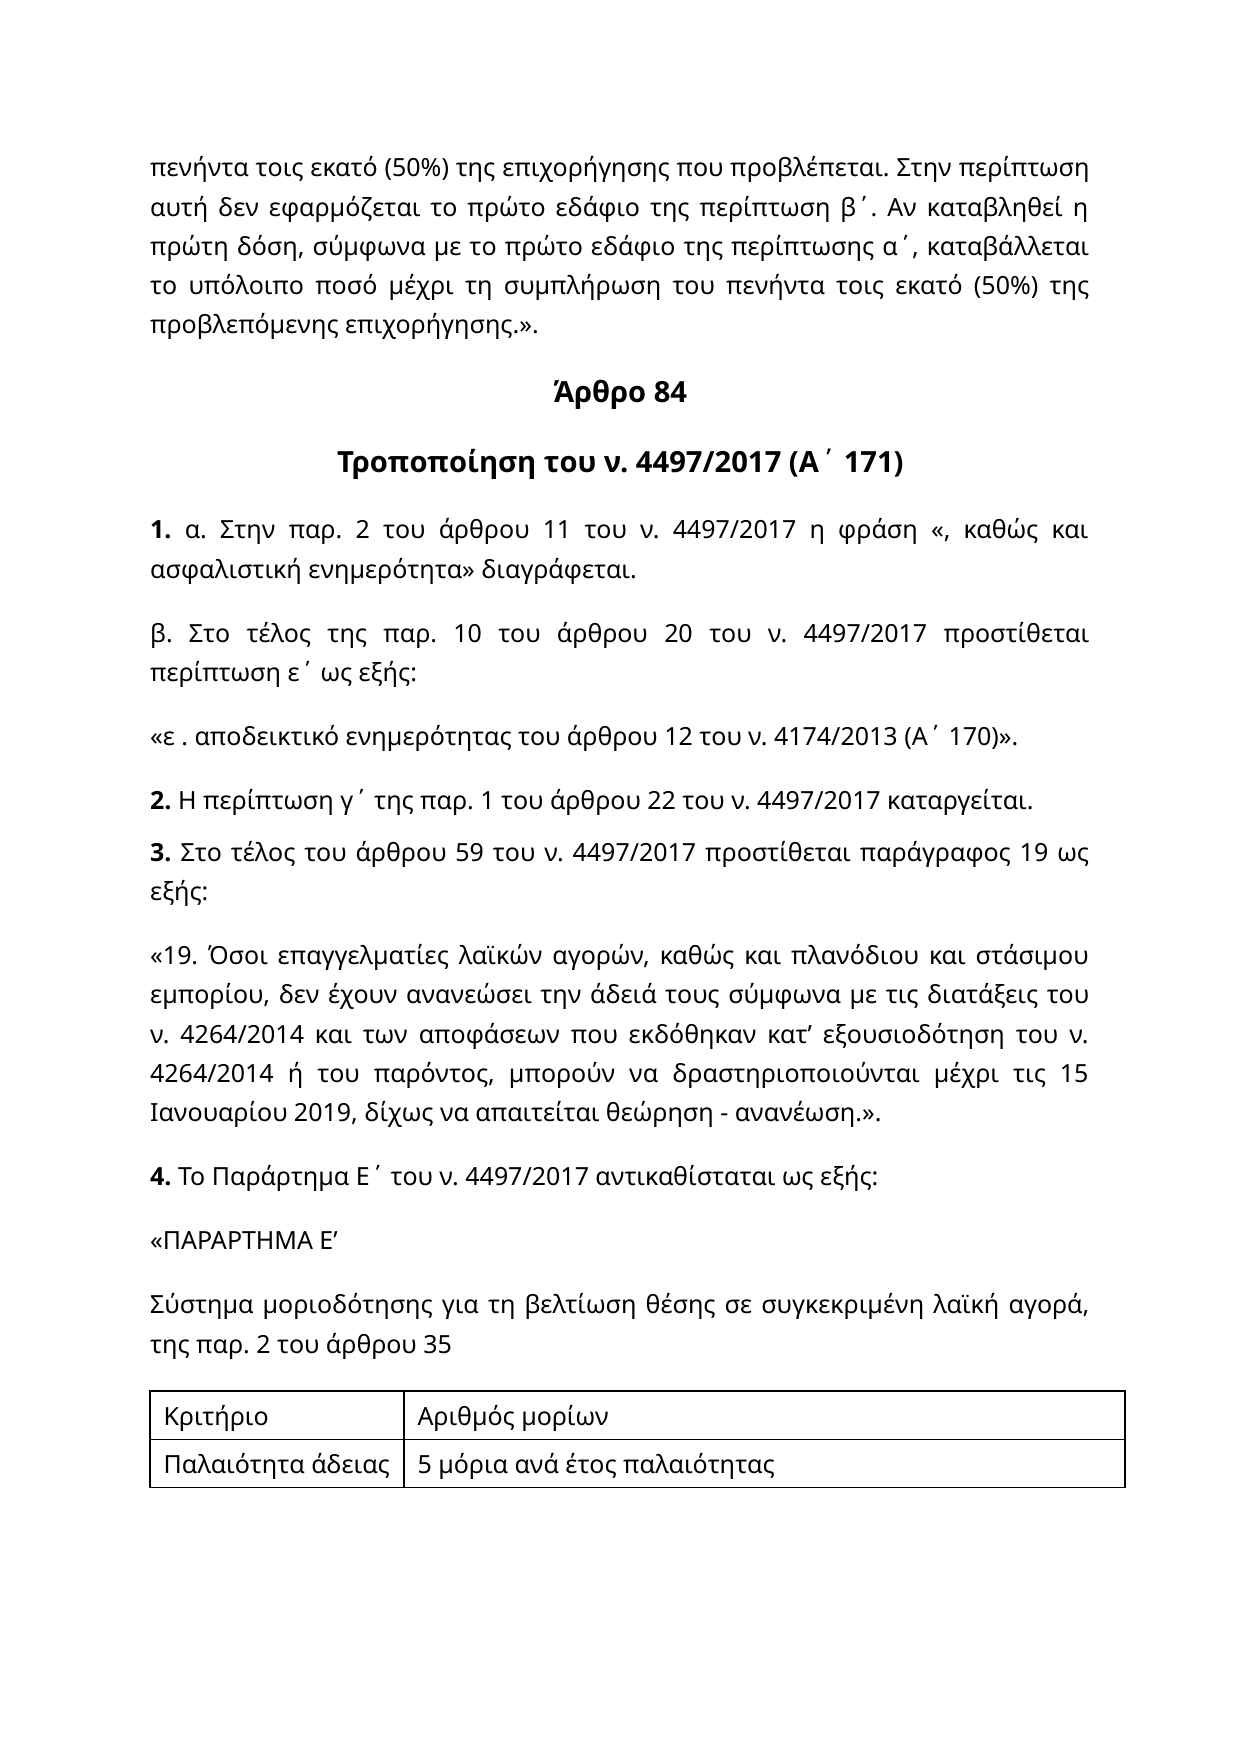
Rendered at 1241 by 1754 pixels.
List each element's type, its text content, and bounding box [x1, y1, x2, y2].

text β. Στο τέλος της παρ. 10 του άρθρου 20 του ν. 4497/2017 προστίθεται περίπτωση ε΄ ως εξής: [150, 615, 1090, 689]
text πενήντα τοις εκατό (50%) της επιχορήγησης που προβλέπεται. Στην περίπτωση αυτή δεν εφαρμόζεται το πρώτο εδάφιο της περίπτωση β΄. Αν καταβληθεί η πρώτη δόση, σύμφωνα με το πρώτο εδάφιο της περίπτωσης α΄, καταβάλλεται το υπόλοιπο ποσό μέχρι τη συμπλήρωση του πενήντα τοις εκατό (50%) της προβλεπόμενης επιχορήγησης.». [150, 150, 1090, 341]
text Σύστημα μοριοδότησης για τη βελτίωση θέσης σε συγκεκριμένη λαϊκή αγορά, της παρ. 2 του άρθρου 35 [150, 1287, 1090, 1360]
text «ε . αποδεικτικό ενημερότητας του άρθρου 12 του ν. 4174/2013 (Α΄ 170)». [150, 719, 1090, 753]
text 3. Στο τέλος του άρθρου 59 του ν. 4497/2017 προστίθεται παράγραφος 19 ως εξής: [150, 834, 1090, 908]
table_cell 5 μόρια ανά έτος παλαιότητας [405, 1440, 1124, 1487]
text «ΠΑΡΑΡΤΗΜΑ Ε’ [150, 1223, 1090, 1257]
subtitle Τροποποίηση του ν. 4497/2017 (Α΄ 171) [150, 441, 1090, 481]
text 1. α. Στην παρ. 2 του άρθρου 11 του ν. 4497/2017 η φράση «, καθώς και ασφαλιστική ενημερότητα» διαγράφεται. [150, 512, 1090, 585]
subtitle Άρθρο 84 [150, 371, 1090, 411]
table_header Αριθμός μορίων [405, 1392, 1124, 1438]
table_cell Παλαιότητα άδειας [151, 1440, 403, 1487]
text «19. Όσοι επαγγελματίες λαϊκών αγορών, καθώς και πλανόδιου και στάσιμου εμπορίου, δεν έχουν ανανεώσει την άδειά τους σύμφωνα με τις διατάξεις του ν. 4264/2014 και των αποφάσεων που εκδόθηκαν κατ’ εξουσιοδότηση του ν. 4264/2014 ή του παρόντος, μπορούν να δραστηριοποιούνται μέχρι τις 15 Ιανουαρίου 2019, δίχως να απαιτείται θεώρηση - ανανέωση.». [150, 938, 1090, 1129]
text 2. Η περίπτωση γ΄ της παρ. 1 του άρθρου 22 του ν. 4497/2017 καταργείται. [150, 783, 1090, 817]
text 4. Το Παράρτημα Ε΄ του ν. 4497/2017 αντικαθίσταται ως εξής: [150, 1159, 1090, 1193]
table_header Κριτήριο [151, 1392, 403, 1438]
